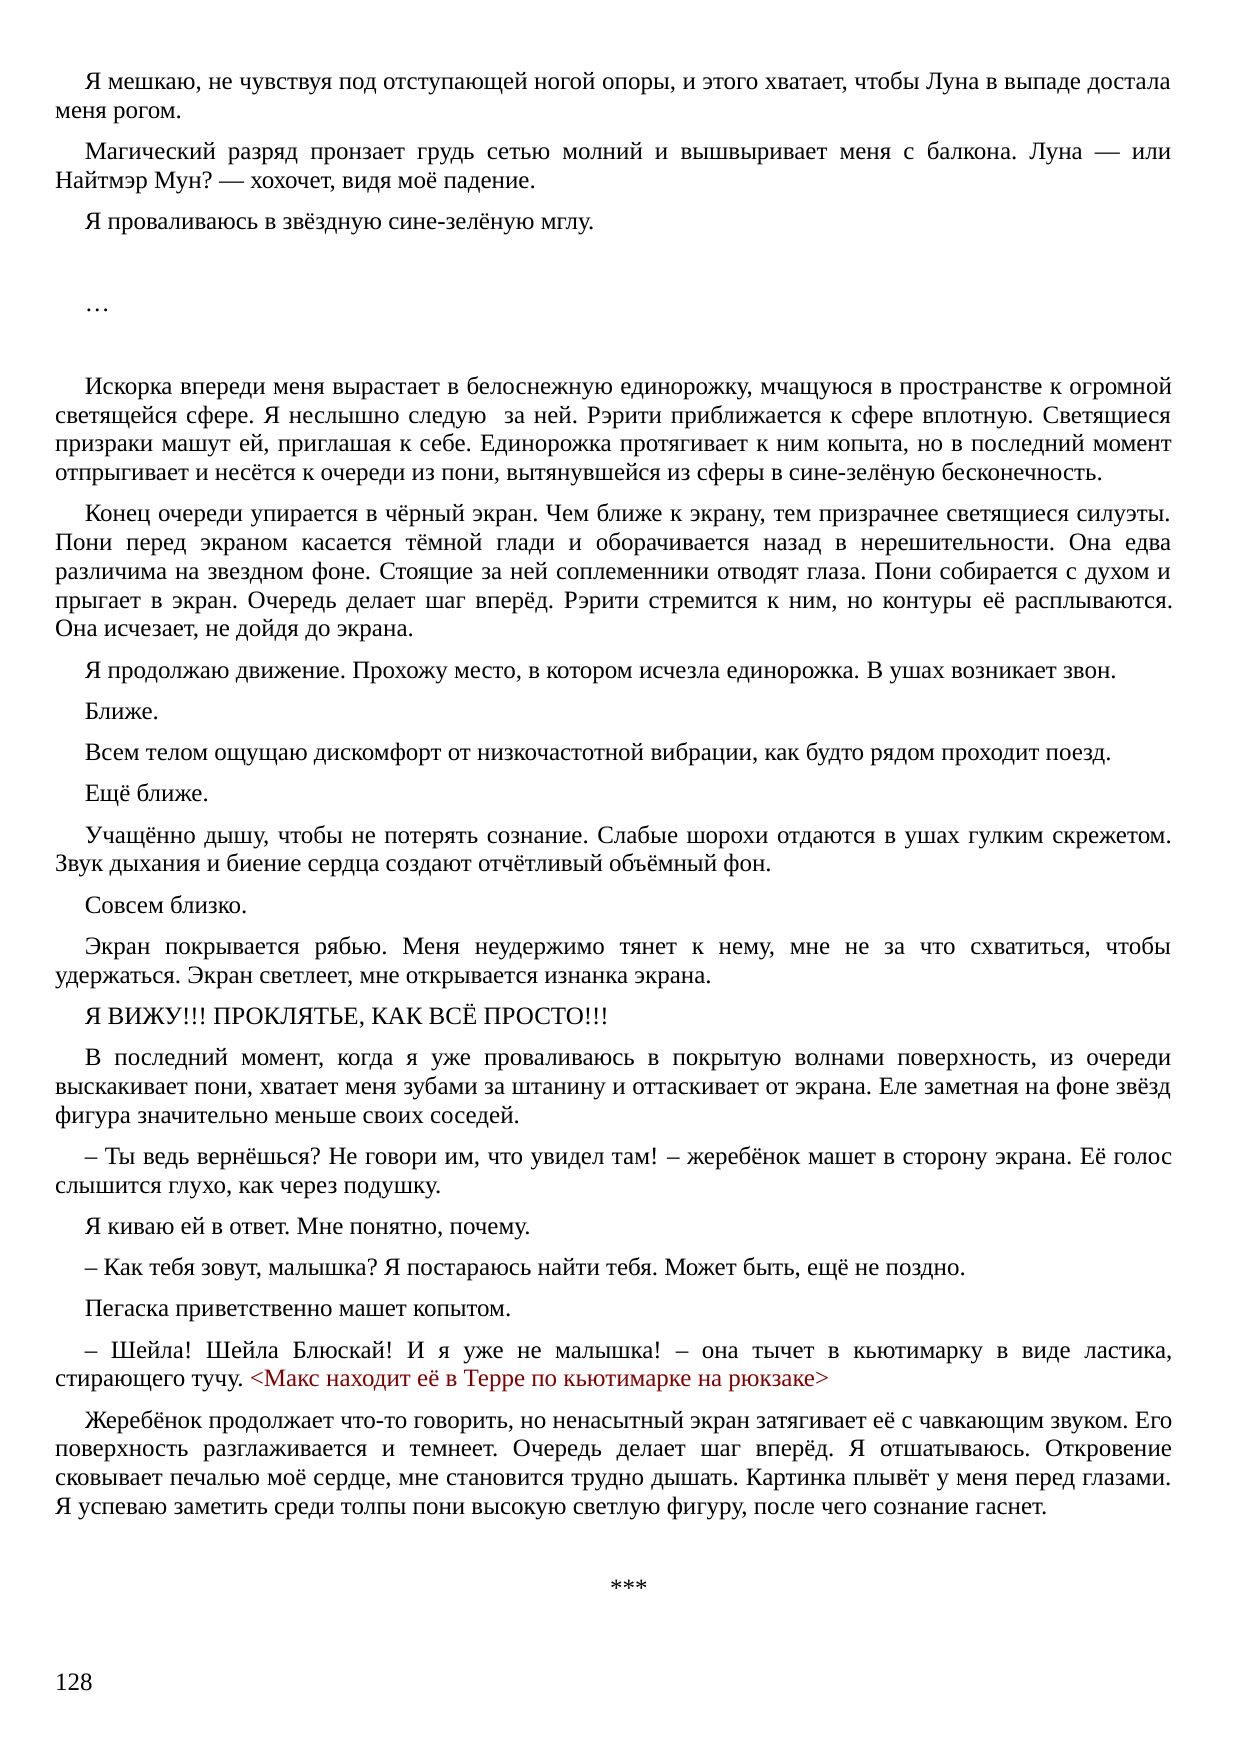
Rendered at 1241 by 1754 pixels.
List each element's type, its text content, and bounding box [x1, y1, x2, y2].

text Магический разряд пронзает грудь сетью молний и вышвыривает меня с балкона. Луна — или Найтмэр Мун? — хохочет, видя моё падение. [55, 136, 1173, 193]
text Ближе. [55, 696, 1173, 725]
text Экран покрывается рябью. Меня неудержимо тянет к нему, мне не за что схватиться, чтобы удержаться. Экран светлеет, мне открывается изнанка экрана. [55, 931, 1173, 988]
text Я продолжаю движение. Прохожу место, в котором исчезла единорожка. В ушах возникает звон. [55, 655, 1173, 683]
text Искорка впереди меня вырастает в белоснежную единорожку, мчащуюся в пространстве к огромной светящейся сфере. Я неслышно следую за ней. Рэрити приближается к сфере вплотную. Светящиеся призраки машут ей, приглашая к себе. Единорожка протягивает к ним копыта, но в последний момент отпрыгивает и несётся к очереди из пони, вытянувшейся из сферы в сине-зелёную бесконечность. [55, 371, 1173, 486]
text Совсем близко. [55, 890, 1173, 918]
text Я проваливаюсь в звёздную сине-зелёную мглу. [55, 206, 1173, 235]
text Я мешкаю, не чувствуя под отступающей ногой опоры, и этого хватает, чтобы Луна в выпаде достала меня рогом. [55, 66, 1173, 123]
text Всем телом ощущаю дискомфорт от низкочастотной вибрации, как будто рядом проходит поезд. [55, 737, 1173, 766]
text Конец очереди упирается в чёрный экран. Чем ближе к экрану, тем призрачнее светящиеся силуэты. Пони перед экраном касается тёмной глади и оборачивается назад в нерешительности. Она едва различима на звездном фоне. Стоящие за ней соплеменники отводят глаза. Пони собирается с духом и прыгает в экран. Очередь делает шаг вперёд. Рэрити стремится к ним, но контуры её расплываются. Она исчезает, не дойдя до экрана. [55, 498, 1173, 642]
text Жеребёнок продолжает что-то говорить, но ненасытный экран затягивает её с чавкающим звуком. Его поверхность разглаживается и темнеет. Очередь делает шаг вперёд. Я отшатываюсь. Откровение сковывает печалью моё сердце, мне становится трудно дышать. Картинка плывёт у меня перед глазами. Я успеваю заметить среди толпы пони высокую светлую фигуру, после чего сознание гаснет. [55, 1405, 1173, 1520]
text Ещё ближе. [55, 778, 1173, 807]
text Пегаска приветственно машет копытом. [55, 1293, 1173, 1322]
text – Ты ведь вернёшься? Не говори им, что увидел там! – жеребёнок машет в сторону экрана. Её голос слышится глухо, как через подушку. [55, 1141, 1173, 1198]
text Я киваю ей в ответ. Мне понятно, почему. [55, 1211, 1173, 1240]
text *** [55, 1573, 1173, 1602]
text Я ВИЖУ!!! ПРОКЛЯТЬЕ, КАК ВСЁ ПРОСТО!!! [55, 1001, 1173, 1030]
text В последний момент, когда я уже проваливаюсь в покрытую волнами поверхность, из очереди выскакивает пони, хватает меня зубами за штанину и оттаскивает от экрана. Еле заметная на фоне звёзд фигура значительно меньше своих соседей. [55, 1042, 1173, 1128]
text … [55, 288, 1173, 317]
text – Шейла! Шейла Блюскай! И я уже не малышка! – она тычет в кьютимарку в виде ластика, стирающего тучу. <Макс находит её в Терре по кьютимарке на рюкзаке> [55, 1335, 1173, 1392]
text – Как тебя зовут, малышка? Я постараюсь найти тебя. Может быть, ещё не поздно. [55, 1252, 1173, 1281]
text Учащённо дышу, чтобы не потерять сознание. Слабые шорохи отдаются в ушах гулким скрежетом. Звук дыхания и биение сердца создают отчётливый объёмный фон. [55, 820, 1173, 877]
